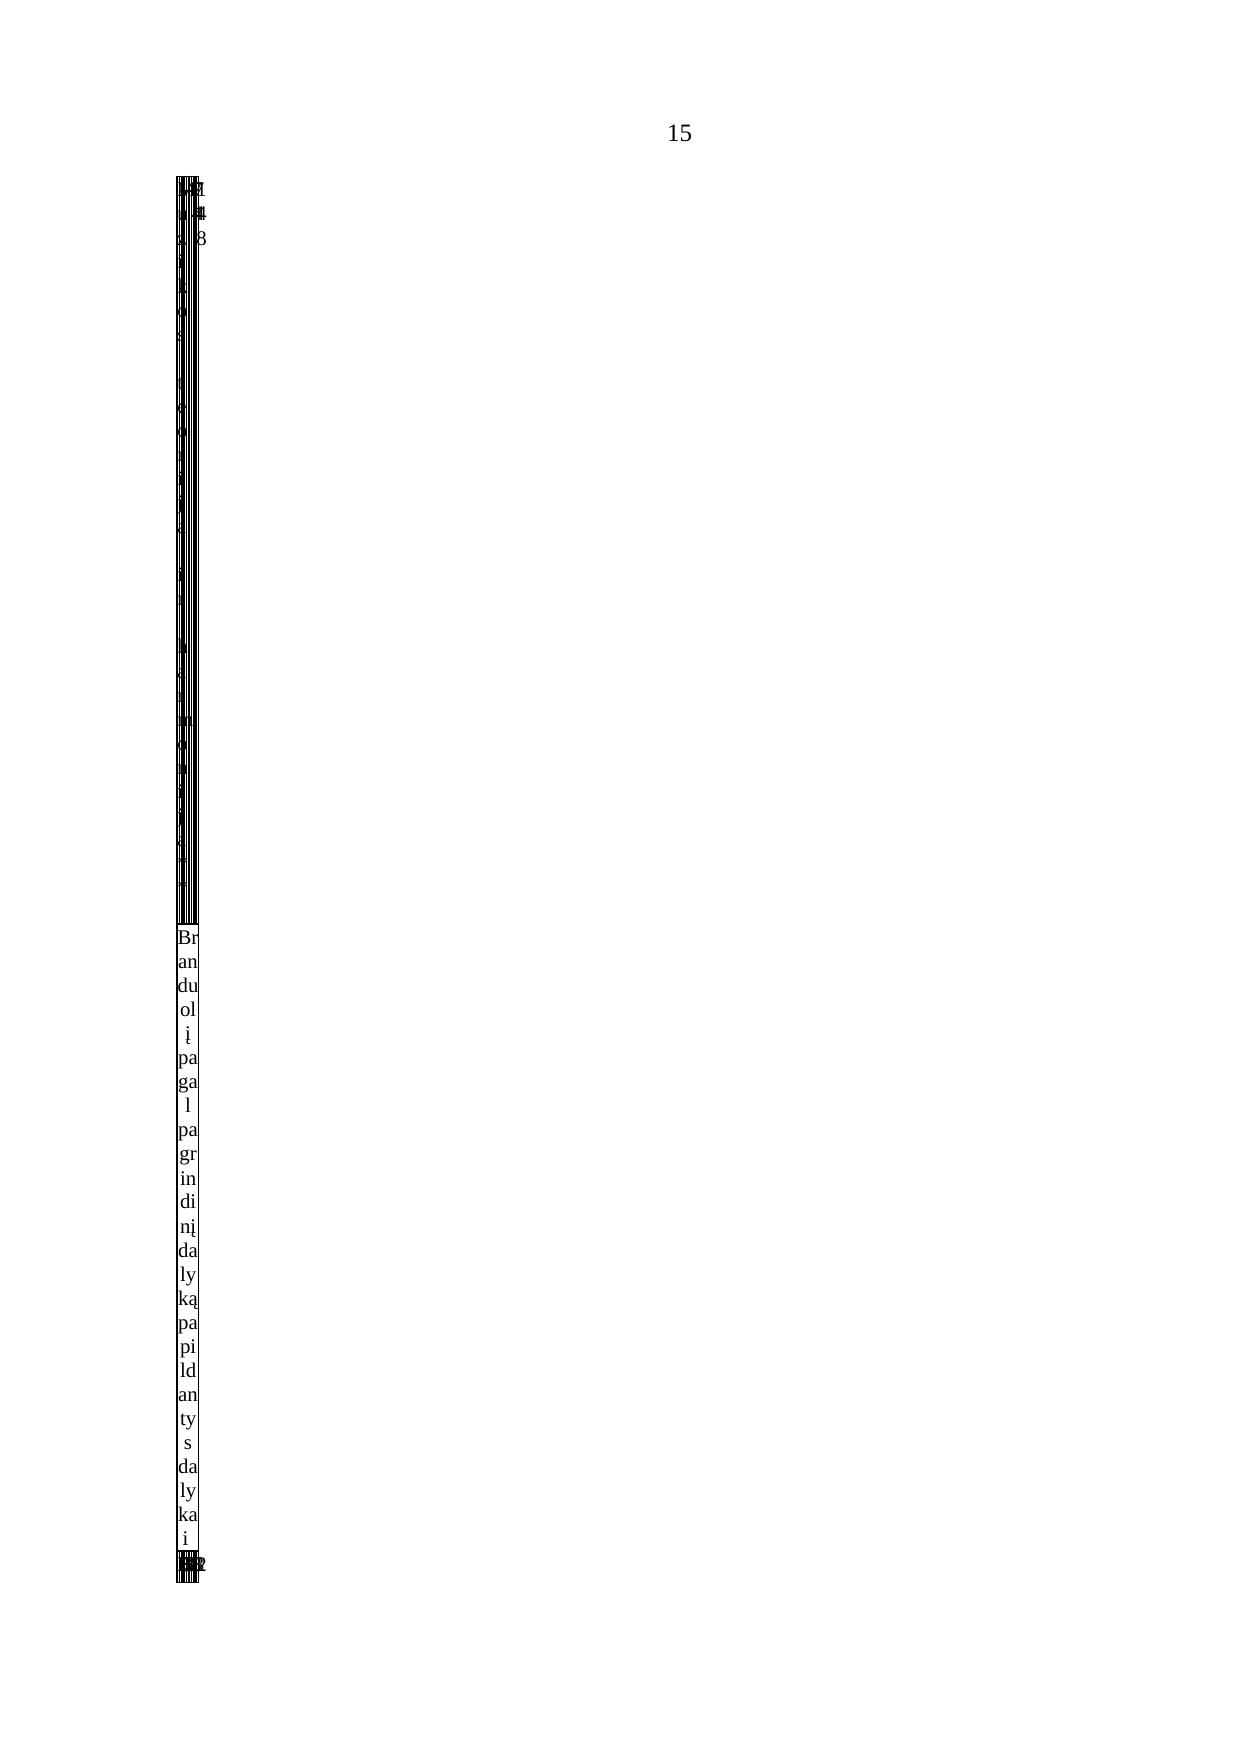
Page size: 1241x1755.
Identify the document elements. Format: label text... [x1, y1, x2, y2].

table_cell Branduolį pagal pagrindinį dalyką papildantys dalykai [178, 925, 198, 1550]
